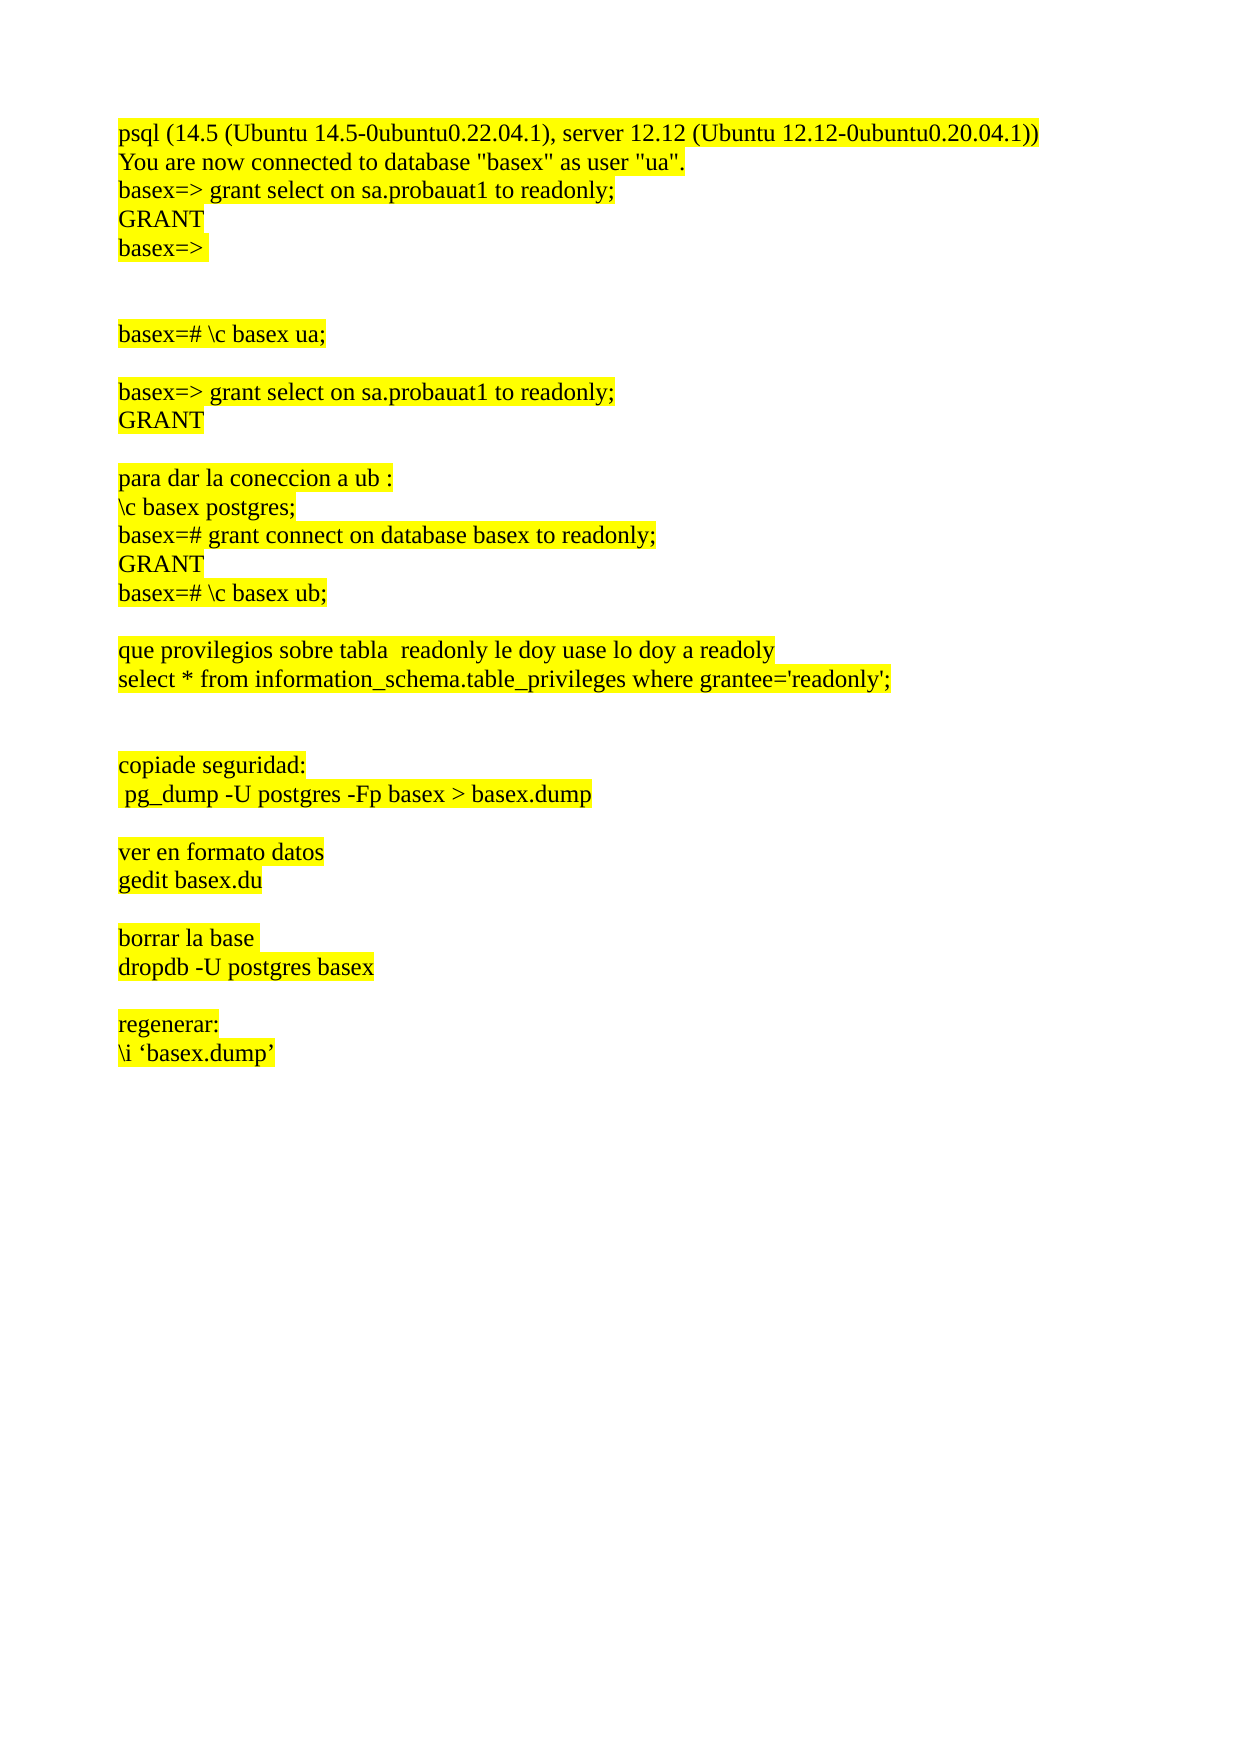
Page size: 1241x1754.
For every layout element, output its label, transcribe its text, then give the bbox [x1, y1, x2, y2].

text \c basex postgres; [118, 492, 1122, 521]
text basex=# \c basex ub; [118, 578, 1122, 607]
text pg_dump -U postgres -Fp basex > basex.dump [118, 779, 1122, 808]
text \i ‘basex.dump’ [118, 1038, 1122, 1067]
text copiade seguridad: [118, 751, 1122, 779]
text para dar la coneccion a ub : [118, 463, 1122, 492]
text basex=# grant connect on database basex to readonly; [118, 521, 1122, 549]
text select * from information_schema.table_privileges where grantee='readonly'; [118, 664, 1122, 693]
text psql (14.5 (Ubuntu 14.5-0ubuntu0.22.04.1), server 12.12 (Ubuntu 12.12-0ubuntu0.20.04.1)) [118, 118, 1122, 147]
text basex=# \c basex ua; [118, 319, 1122, 348]
text borrar la base [118, 923, 1122, 952]
text basex=> grant select on sa.probauat1 to readonly; [118, 377, 1122, 406]
text GRANT [118, 549, 1122, 578]
text You are now connected to database "basex" as user "ua". [118, 147, 1122, 176]
text regenerar: [118, 1009, 1122, 1038]
text que provilegios sobre tabla readonly le doy uase lo doy a readoly [118, 636, 1122, 664]
text basex=> grant select on sa.probauat1 to readonly; [118, 176, 1122, 204]
text gedit basex.du [118, 866, 1122, 894]
text basex=> [118, 233, 1122, 262]
text ver en formato datos [118, 837, 1122, 866]
text GRANT [118, 406, 1122, 434]
text dropdb -U postgres basex [118, 952, 1122, 981]
text GRANT [118, 204, 1122, 233]
